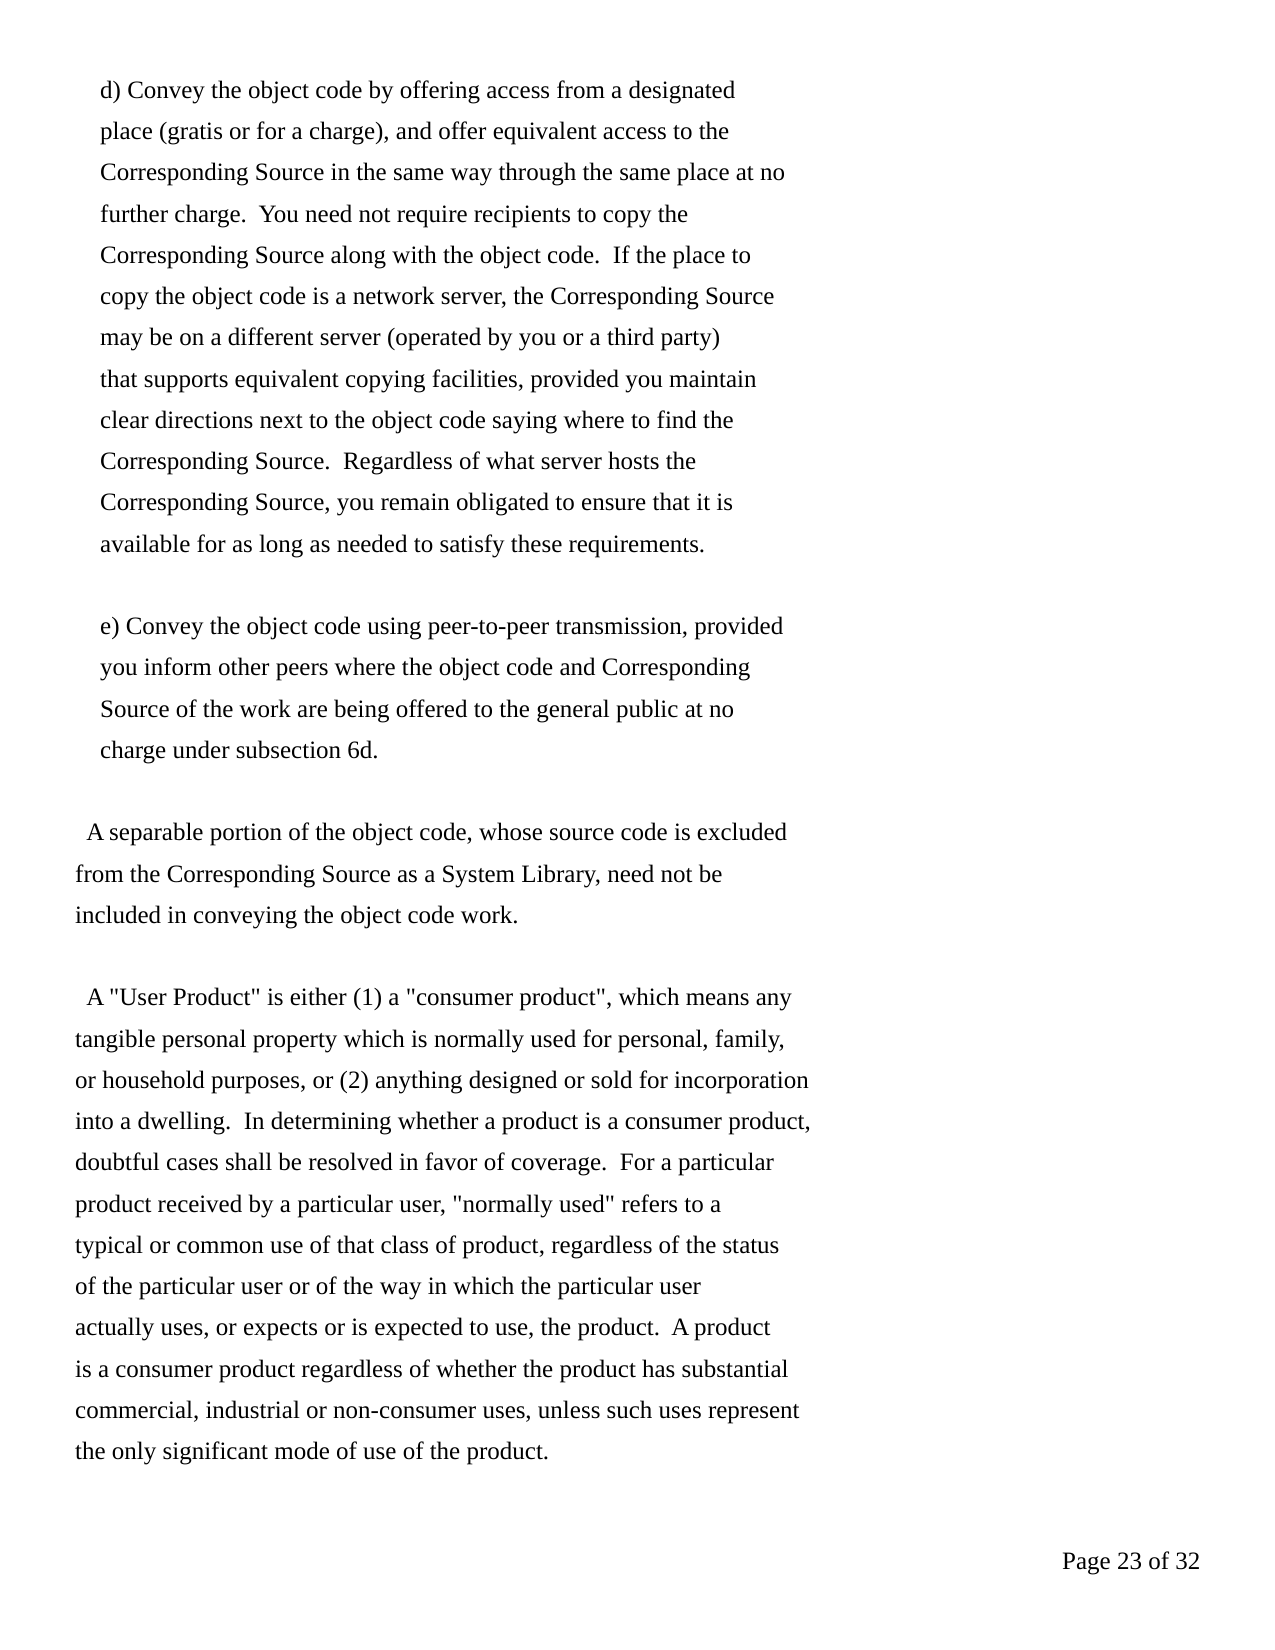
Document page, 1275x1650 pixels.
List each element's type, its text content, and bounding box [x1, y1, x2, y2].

text clear directions next to the object code saying where to find the [75, 405, 1200, 434]
text Corresponding Source. Regardless of what server hosts the [75, 446, 1200, 475]
text charge under subsection 6d. [75, 735, 1200, 764]
text A "User Product" is either (1) a "consumer product", which means any [75, 982, 1200, 1011]
text available for as long as needed to satisfy these requirements. [75, 529, 1200, 557]
text of the particular user or of the way in which the particular user [75, 1271, 1200, 1300]
text or household purposes, or (2) anything designed or sold for incorporation [75, 1065, 1200, 1094]
text product received by a particular user, "normally used" refers to a [75, 1189, 1200, 1217]
text that supports equivalent copying facilities, provided you maintain [75, 364, 1200, 392]
text you inform other peers where the object code and Corresponding [75, 652, 1200, 681]
text copy the object code is a network server, the Corresponding Source [75, 281, 1200, 310]
text may be on a different server (operated by you or a third party) [75, 322, 1200, 351]
text typical or common use of that class of product, regardless of the status [75, 1230, 1200, 1259]
text doubtful cases shall be resolved in favor of coverage. For a particular [75, 1147, 1200, 1176]
text into a dwelling. In determining whether a product is a consumer product, [75, 1106, 1200, 1135]
text A separable portion of the object code, whose source code is excluded [75, 817, 1200, 846]
text d) Convey the object code by offering access from a designated [75, 75, 1200, 104]
text place (gratis or for a charge), and offer equivalent access to the [75, 116, 1200, 145]
text Corresponding Source along with the object code. If the place to [75, 240, 1200, 269]
text from the Corresponding Source as a System Library, need not be [75, 859, 1200, 887]
text included in conveying the object code work. [75, 900, 1200, 929]
text actually uses, or expects or is expected to use, the product. A product [75, 1312, 1200, 1341]
text further charge. You need not require recipients to copy the [75, 199, 1200, 227]
text tangible personal property which is normally used for personal, family, [75, 1024, 1200, 1052]
text Corresponding Source, you remain obligated to ensure that it is [75, 487, 1200, 516]
text Corresponding Source in the same way through the same place at no [75, 157, 1200, 186]
text is a consumer product regardless of whether the product has substantial [75, 1354, 1200, 1382]
text Source of the work are being offered to the general public at no [75, 694, 1200, 722]
text commercial, industrial or non-consumer uses, unless such uses represent [75, 1395, 1200, 1424]
text e) Convey the object code using peer-to-peer transmission, provided [75, 611, 1200, 640]
text the only significant mode of use of the product. [75, 1436, 1200, 1465]
